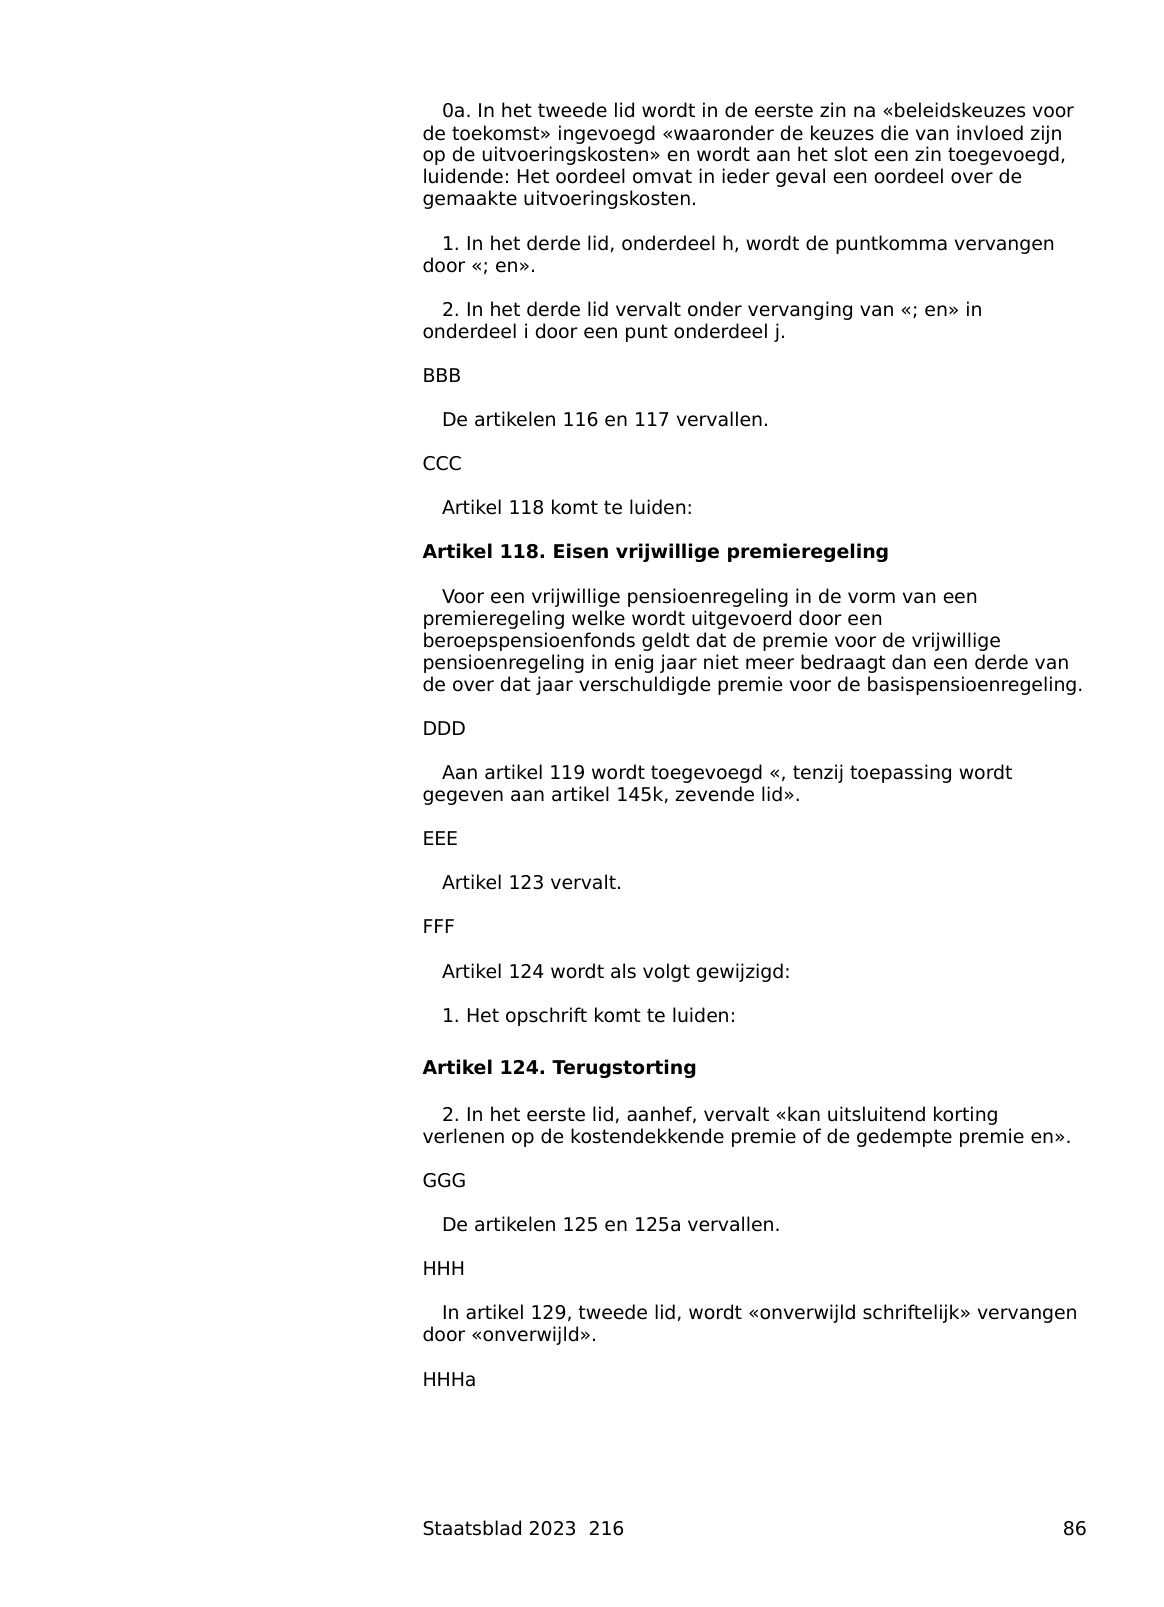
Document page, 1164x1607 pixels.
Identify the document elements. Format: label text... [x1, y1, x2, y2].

text GGG [422, 1170, 1087, 1192]
text Artikel 124 wordt als volgt gewijzigd: [422, 961, 1087, 982]
text 0a. In het tweede lid wordt in de eerste zin na «beleidskeuzes voor de toekomst» ingevoegd «waaronder de keuzes die van invloed zijn op de uitvoeringskosten» en wordt aan het slot een zin toegevoegd, luidende: Het oordeel omvat in ieder geval een oordeel over de gemaakte uitvoeringskosten. [422, 100, 1087, 210]
text EEE [422, 828, 1087, 850]
text 2. In het eerste lid, aanhef, vervalt «kan uitsluitend korting verlenen op de kostendekkende premie of de gedempte premie en». [422, 1104, 1087, 1148]
text HHH [422, 1258, 1087, 1280]
text 2. In het derde lid vervalt onder vervanging van «; en» in onderdeel i door een punt onderdeel j. [422, 299, 1087, 343]
text Aan artikel 119 wordt toegevoegd «, tenzij toepassing wordt gegeven aan artikel 145k, zevende lid». [422, 762, 1087, 806]
subtitle Artikel 124. Terugstorting [422, 1057, 1087, 1079]
text BBB [422, 365, 1087, 387]
text FFF [422, 916, 1087, 938]
subtitle Artikel 118. Eisen vrijwillige premieregeling [422, 541, 1087, 563]
text HHHa [422, 1368, 1087, 1390]
text Voor een vrijwillige pensioenregeling in de vorm van een premieregeling welke wordt uitgevoerd door een beroepspensioenfonds geldt dat de premie voor de vrijwillige pensioenregeling in enig jaar niet meer bedraagt dan een derde van de over dat jaar verschuldigde premie voor de basispensioenregeling. [422, 586, 1087, 696]
text DDD [422, 718, 1087, 740]
text CCC [422, 453, 1087, 475]
text De artikelen 125 en 125a vervallen. [422, 1214, 1087, 1236]
text 1. In het derde lid, onderdeel h, wordt de puntkomma vervangen door «; en». [422, 232, 1087, 276]
text 1. Het opschrift komt te luiden: [422, 1005, 1087, 1027]
text De artikelen 116 en 117 vervallen. [422, 409, 1087, 431]
text Artikel 123 vervalt. [422, 872, 1087, 894]
text In artikel 129, tweede lid, wordt «onverwijld schriftelijk» vervangen door «onverwijld». [422, 1302, 1087, 1346]
text Artikel 118 komt te luiden: [422, 497, 1087, 519]
